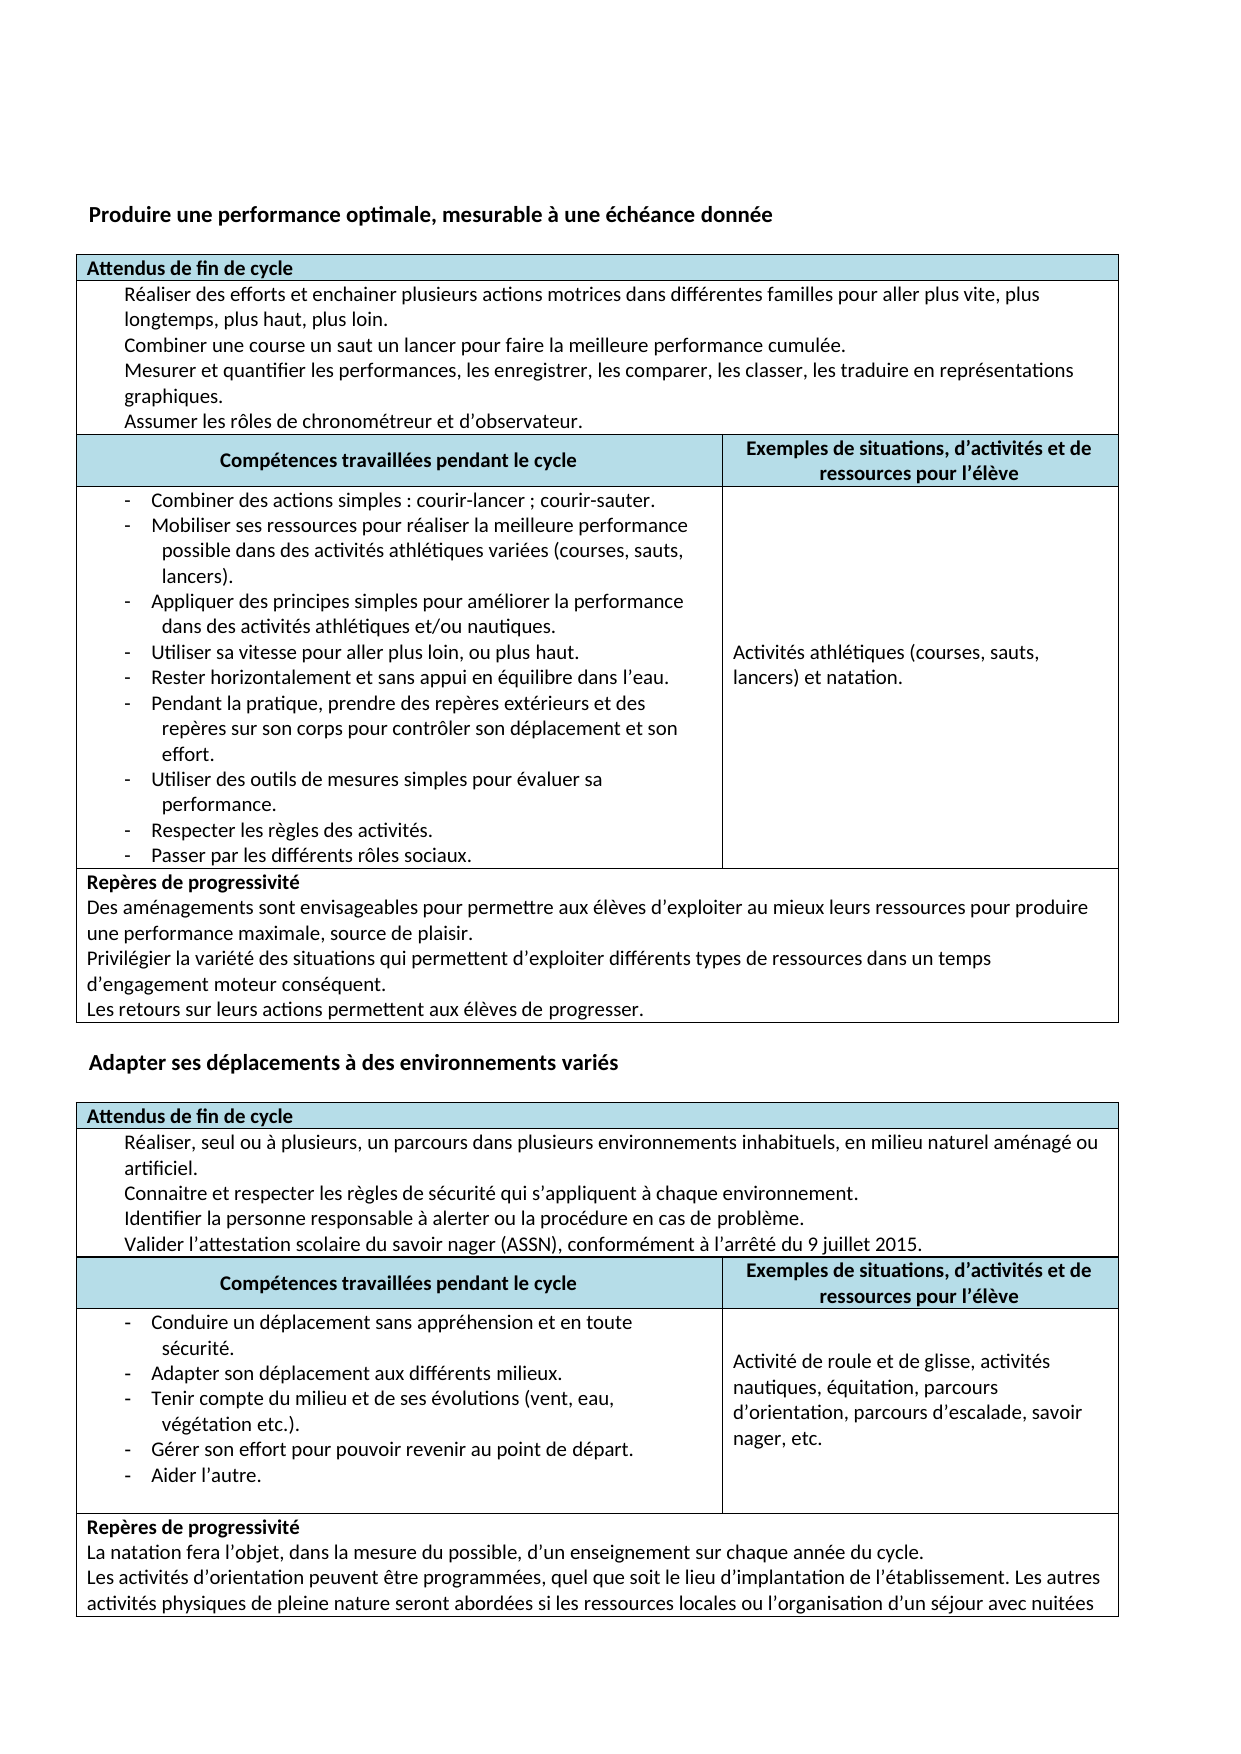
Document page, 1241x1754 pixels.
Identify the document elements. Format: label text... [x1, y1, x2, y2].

table_cell Combiner des actions simples : courir-lancer ; courir-sauter. Mobiliser ses ressources pour réaliser la meilleure performance possible dans des activités athlétiques variées (courses, sauts, lancers). Appliquer des principes simples pour améliorer la performance dans des activités athlétiques et/ou nautiques. Utiliser sa vitesse pour aller plus loin, ou plus haut. Rester horizontalement et sans appui en équilibre dans l’eau. Pendant la pratique, prendre des repères extérieurs et des repères sur son corps pour contrôler son déplacement et son effort. Utiliser des outils de mesures simples pour évaluer sa performance. Respecter les règles des activités. Passer par les différents rôles sociaux. [77, 487, 722, 868]
table_cell Repères de progressivité Des aménagements sont envisageables pour permettre aux élèves d’exploiter au mieux leurs ressources pour produire une performance maximale, source de plaisir. Privilégier la variété des situations qui permettent d’exploiter différents types de ressources dans un temps d’engagement moteur conséquent. Les retours sur leurs actions permettent aux élèves de progresser. [77, 869, 1118, 1022]
table_header Attendus de fin de cycle [77, 1103, 1118, 1128]
table_cell Réaliser des efforts et enchainer plusieurs actions motrices dans différentes familles pour aller plus vite, plus longtemps, plus haut, plus loin. Combiner une course un saut un lancer pour faire la meilleure performance cumulée. Mesurer et quantifier les performances, les enregistrer, les comparer, les classer, les traduire en représentations graphiques. Assumer les rôles de chronométreur et d’observateur. [77, 281, 1118, 434]
table_cell Conduire un déplacement sans appréhension et en toute sécurité. Adapter son déplacement aux différents milieux. Tenir compte du milieu et de ses évolutions (vent, eau, végétation etc.). Gérer son effort pour pouvoir revenir au point de départ. Aider l’autre. [77, 1309, 722, 1513]
text Adapter ses déplacements à des environnements variés [89, 1048, 1109, 1076]
table_cell Activité de roule et de glisse, activités nautiques, équitation, parcours d’orientation, parcours d’escalade, savoir nager, etc. [723, 1309, 1118, 1513]
table_cell Repères de progressivité La natation fera l’objet, dans la mesure du possible, d’un enseignement sur chaque année du cycle. Les activités d’orientation peuvent être programmées, quel que soit le lieu d’implantation de l’établissement. Les autres activités physiques de pleine nature seront abordées si les ressources locales ou l’organisation d’un séjour avec nuitées [77, 1514, 1118, 1616]
subtitle Produire une performance optimale, mesurable à une échéance donnée [89, 200, 1109, 228]
table_cell Réaliser, seul ou à plusieurs, un parcours dans plusieurs environnements inhabituels, en milieu naturel aménagé ou artificiel. Connaitre et respecter les règles de sécurité qui s’appliquent à chaque environnement. Identifier la personne responsable à alerter ou la procédure en cas de problème. Valider l’attestation scolaire du savoir nager (ASSN), conformément à l’arrêté du 9 juillet 2015. [77, 1129, 1118, 1256]
table_cell Exemples de situations, d’activités et de ressources pour l’élève [723, 1258, 1118, 1308]
table_cell Exemples de situations, d’activités et de ressources pour l’élève [723, 435, 1118, 486]
table_cell Activités athlétiques (courses, sauts, lancers) et natation. [723, 487, 1118, 868]
table_cell Compétences travaillées pendant le cycle [77, 1258, 722, 1308]
table_cell Compétences travaillées pendant le cycle [77, 435, 722, 486]
table_header Attendus de fin de cycle [77, 255, 1118, 280]
